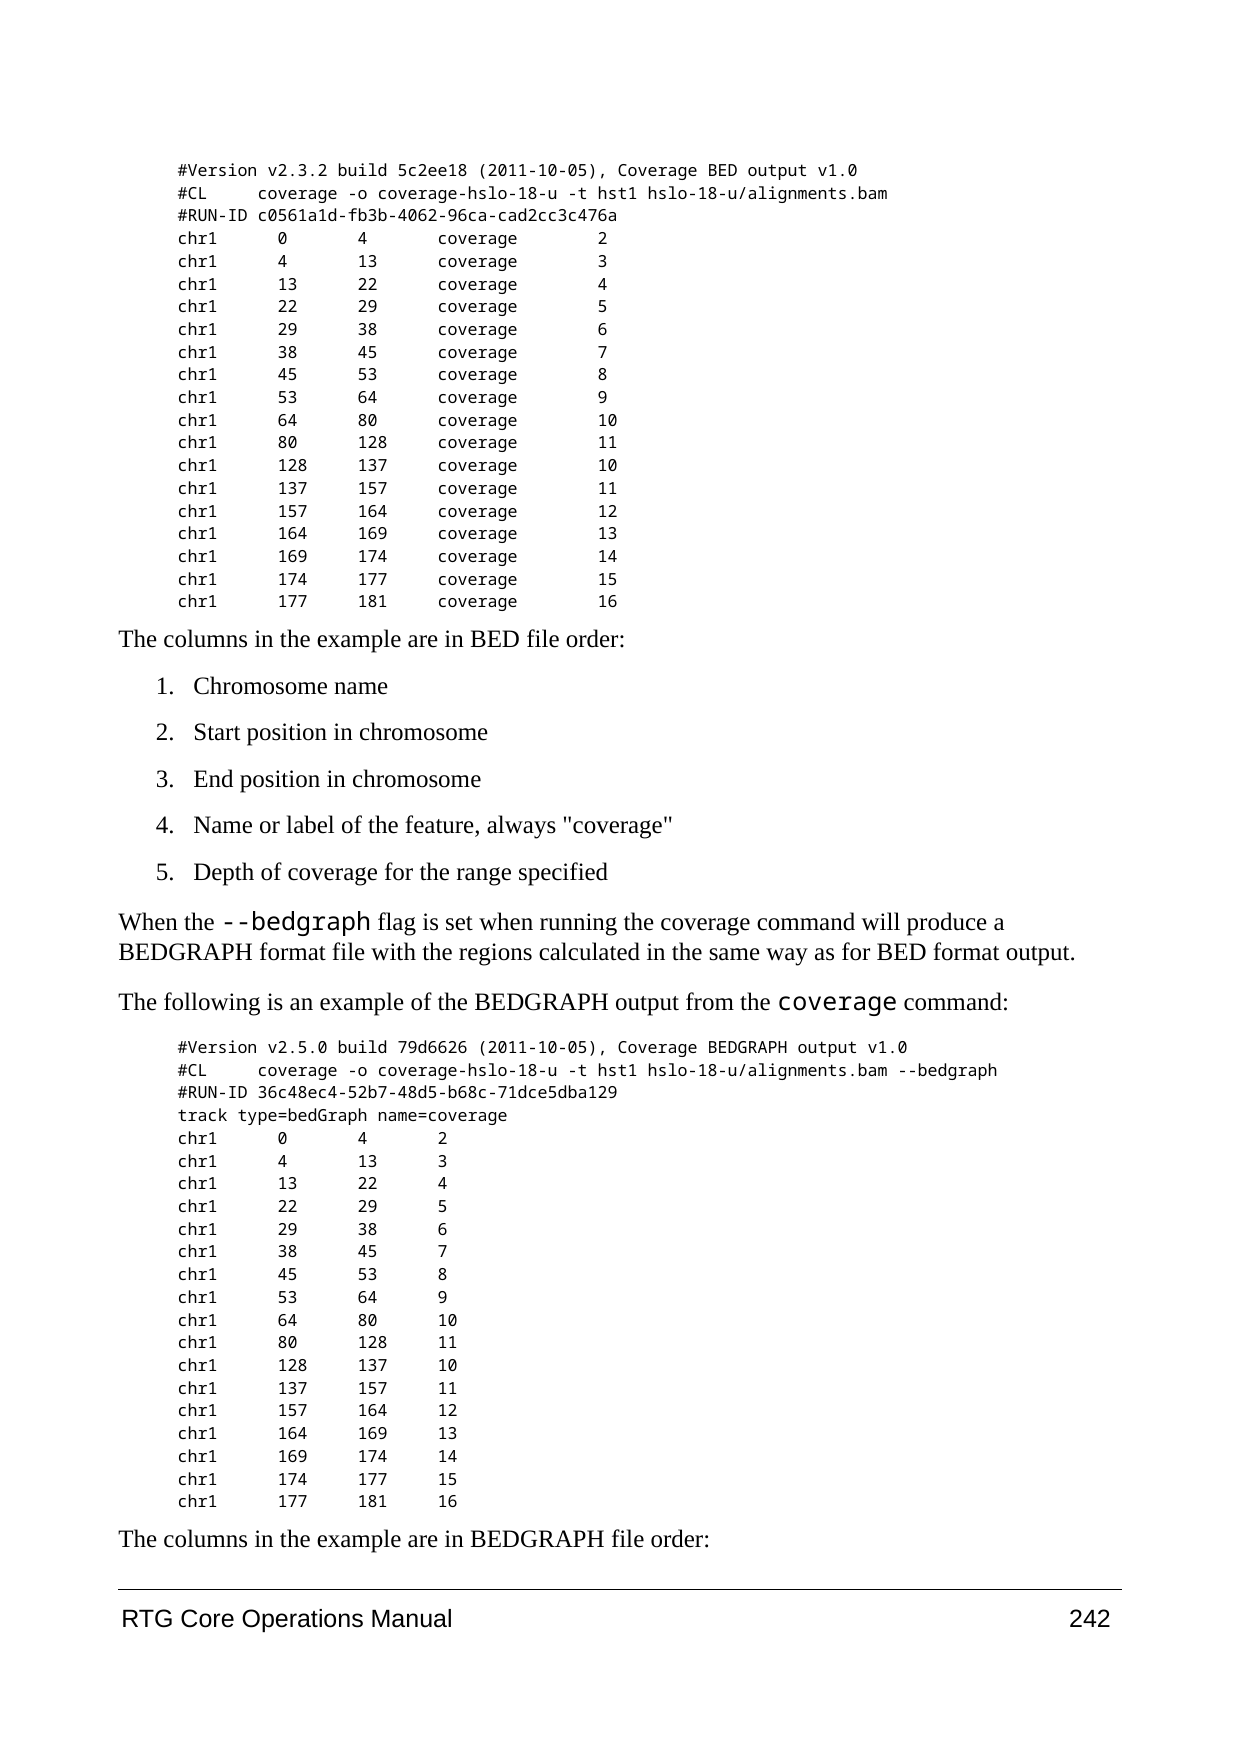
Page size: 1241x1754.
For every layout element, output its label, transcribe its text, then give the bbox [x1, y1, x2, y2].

text chr1 174 177 coverage 15 [177, 567, 1122, 590]
text chr1 174 177 15 [177, 1467, 1122, 1490]
text chr1 128 137 10 [177, 1353, 1122, 1376]
text The columns in the example are in BEDGRAPH file order: [118, 1524, 1122, 1553]
text track type=bedGraph name=coverage [177, 1104, 1122, 1126]
text chr1 169 174 14 [177, 1444, 1122, 1467]
text #CL coverage -o coverage-hslo-18-u -t hst1 hslo-18-u/alignments.bam [177, 181, 1122, 204]
text The columns in the example are in BED file order: [118, 624, 1122, 653]
list Name or label of the feature, always "coverage" [156, 810, 1122, 839]
list Depth of coverage for the range specified [156, 857, 1122, 886]
text chr1 13 22 4 [177, 1172, 1122, 1194]
text #CL coverage -o coverage-hslo-18-u -t hst1 hslo-18-u/alignments.bam --bedgraph [177, 1058, 1122, 1081]
text chr1 45 53 8 [177, 1263, 1122, 1285]
text chr1 22 29 5 [177, 1194, 1122, 1217]
text chr1 29 38 6 [177, 1217, 1122, 1240]
text chr1 169 174 coverage 14 [177, 545, 1122, 567]
text chr1 22 29 coverage 5 [177, 295, 1122, 318]
text chr1 137 157 coverage 11 [177, 477, 1122, 499]
text chr1 53 64 9 [177, 1285, 1122, 1308]
text chr1 4 13 coverage 3 [177, 249, 1122, 272]
text #Version v2.3.2 build 5c2ee18 (2011-10-05), Coverage BED output v1.0 [177, 159, 1122, 181]
text chr1 0 4 2 [177, 1126, 1122, 1149]
text chr1 80 128 11 [177, 1331, 1122, 1353]
text chr1 80 128 coverage 11 [177, 431, 1122, 454]
text When the --bedgraph flag is set when running the coverage command will produce a BEDGRAPH format file with the regions calculated in the same way as for BED format output. [118, 903, 1122, 966]
text #RUN-ID c0561a1d-fb3b-4062-96ca-cad2cc3c476a [177, 204, 1122, 227]
text chr1 38 45 7 [177, 1240, 1122, 1263]
text chr1 157 164 12 [177, 1399, 1122, 1422]
text #Version v2.5.0 build 79d6626 (2011-10-05), Coverage BEDGRAPH output v1.0 [177, 1036, 1122, 1058]
text chr1 177 181 coverage 16 [177, 590, 1122, 613]
text chr1 4 13 3 [177, 1149, 1122, 1172]
text chr1 29 38 coverage 6 [177, 318, 1122, 340]
text chr1 164 169 coverage 13 [177, 522, 1122, 545]
text chr1 157 164 coverage 12 [177, 499, 1122, 522]
text chr1 53 64 coverage 9 [177, 386, 1122, 408]
text chr1 13 22 coverage 4 [177, 272, 1122, 295]
text chr1 164 169 13 [177, 1422, 1122, 1444]
text chr1 177 181 16 [177, 1490, 1122, 1512]
text chr1 45 53 coverage 8 [177, 363, 1122, 386]
list Chromosome name [156, 671, 1122, 700]
text chr1 128 137 coverage 10 [177, 454, 1122, 477]
list Start position in chromosome [156, 717, 1122, 746]
text chr1 0 4 coverage 2 [177, 227, 1122, 249]
text chr1 137 157 11 [177, 1376, 1122, 1399]
text chr1 64 80 coverage 10 [177, 408, 1122, 431]
text chr1 38 45 coverage 7 [177, 340, 1122, 363]
list End position in chromosome [156, 764, 1122, 793]
text #RUN-ID 36c48ec4-52b7-48d5-b68c-71dce5dba129 [177, 1081, 1122, 1104]
text chr1 64 80 10 [177, 1308, 1122, 1331]
text The following is an example of the BEDGRAPH output from the coverage command: [118, 984, 1122, 1018]
